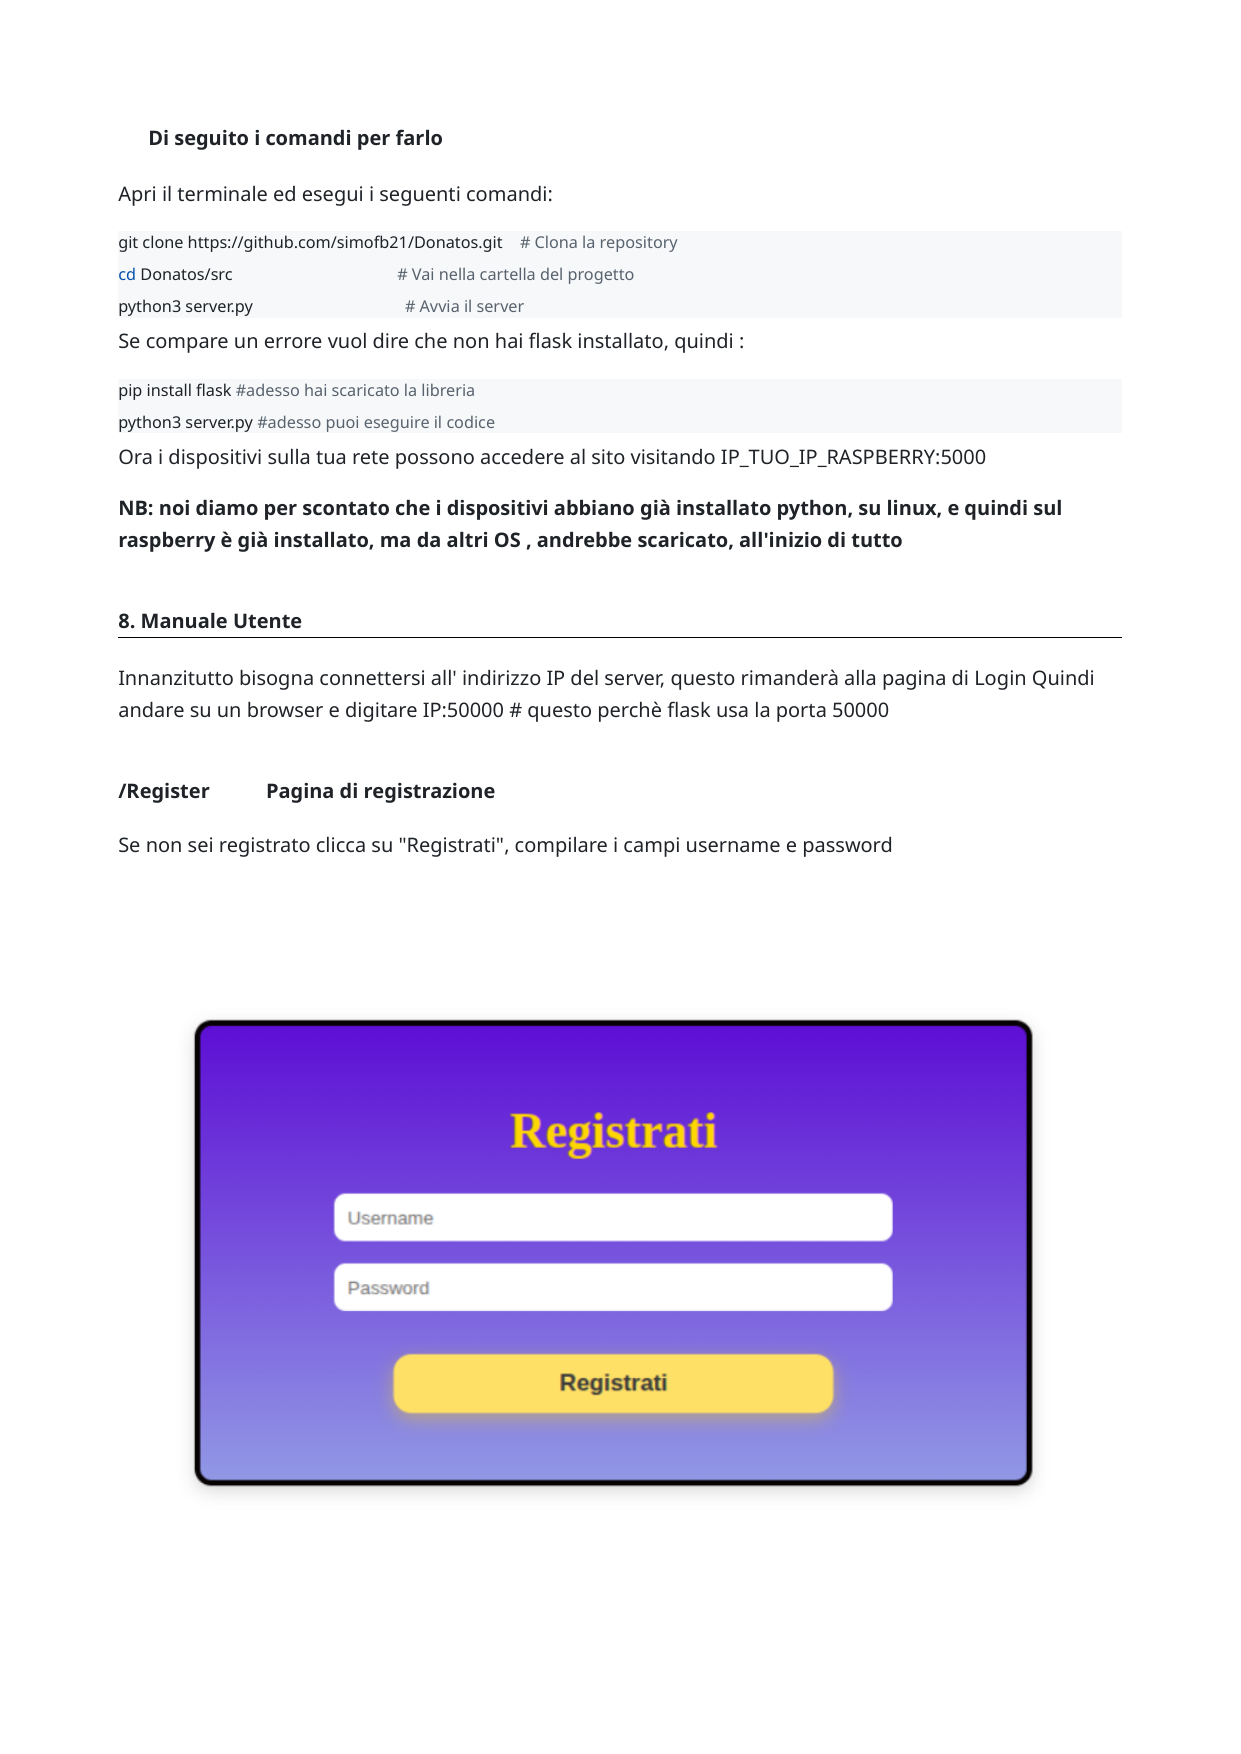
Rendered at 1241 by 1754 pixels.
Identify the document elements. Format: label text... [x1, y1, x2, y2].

text git clone https://github.com/simofb21/Donatos.git # Clona la repository [118, 231, 1122, 253]
text Ora i dispositivi sulla tua rete possono accedere al sito visitando IP_TUO_IP_RASPBERRY:5000 [118, 443, 1122, 470]
subtitle ✅ Di seguito i comandi per farlo [118, 118, 1122, 152]
text NB: noi diamo per scontato che i dispositivi abbiano già installato python, su linux, e quindi sul raspberry è già installato, ma da altri OS , andrebbe scaricato, all'inizio di tutto [118, 494, 1122, 553]
text python3 server.py #adesso puoi eseguire il codice [118, 411, 1122, 433]
text cd Donatos/src # Vai nella cartella del progetto [118, 263, 1122, 286]
text Innanzitutto bisogna connettersi all' indirizzo IP del server, questo rimanderà alla pagina di Login Quindi andare su un browser e digitare IP:50000 # questo perchè flask usa la porta 50000 [118, 664, 1122, 723]
text pip install flask #adesso hai scaricato la libreria [118, 379, 1122, 401]
text Apri il terminale ed esegui i seguenti comandi: [118, 180, 1122, 207]
text Se compare un errore vuol dire che non hai flask installato, quindi : [118, 328, 1122, 355]
text Se non sei registrato clicca su "Registrati", compilare i campi username e password [118, 831, 1122, 858]
subtitle 8. Manuale Utente [118, 607, 1122, 637]
subtitle /Register Pagina di registrazione [118, 777, 1122, 804]
text python3 server.py # Avvia il server [118, 296, 1122, 318]
picture [118, 882, 1123, 1578]
